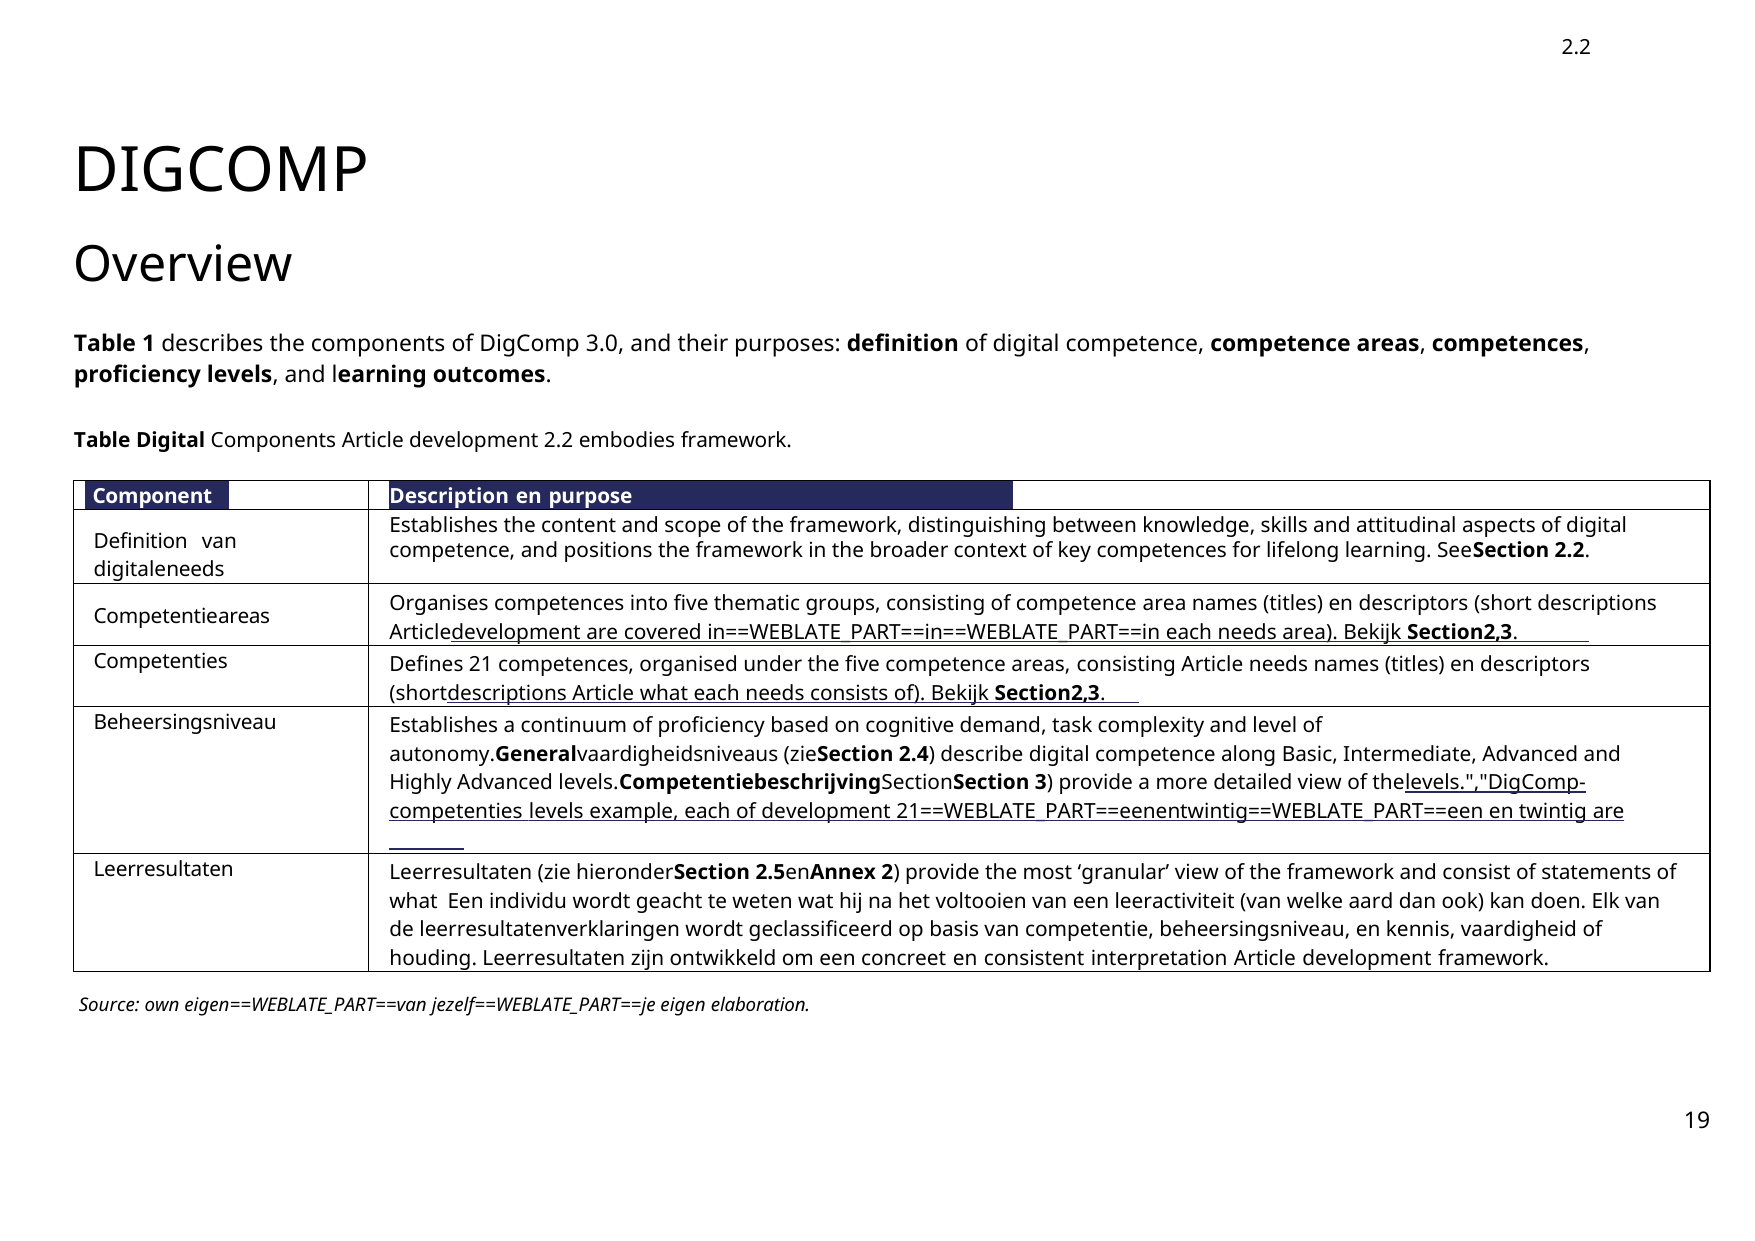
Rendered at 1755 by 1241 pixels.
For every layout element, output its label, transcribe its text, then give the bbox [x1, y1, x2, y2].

text Table 1 describes the components of DigComp 3.0, and their purposes: definition of digital competence, competence areas, competences, proficiency levels, and learning outcomes. [74, 327, 1710, 390]
table_cell Leerresultaten (zie hieronderSection 2.5enAnnex 2) provide the most ‘granular’ view of the framework and consist of statements of what Een individu wordt geacht te weten wat hij na het voltooien van een leeractiviteit (van welke aard dan ook) kan doen. Elk van de leerresultatenverklaringen wordt geclassificeerd op basis van competentie, beheersingsniveau, en kennis, vaardigheid of houding. Leerresultaten zijn ontwikkeld om een concreet en consistent interpretation Article development framework. [369, 854, 1709, 971]
text Source: own eigen==WEBLATE_PART==van jezelf==WEBLATE_PART==je eigen elaboration. [78, 992, 1710, 1017]
table_cell Leerresultaten [74, 854, 368, 971]
table_cell Competenties [74, 646, 368, 706]
table_header Description en purpose [369, 481, 1709, 509]
table_cell Competentieareas [74, 584, 368, 645]
table_cell Beheersingsniveau [74, 707, 368, 853]
text Table Digital Components Article development 2.2 embodies framework. [74, 425, 1710, 453]
table_cell Organises competences into five thematic groups, consisting of competence area names (titles) en descriptors (short descriptions Articledevelopment are covered in==WEBLATE_PART==in==WEBLATE_PART==in each needs area). Bekijk Section2,3. [369, 584, 1709, 645]
table_header Component [74, 481, 368, 509]
subtitle DIGCOMP [74, 125, 1710, 210]
table_cell Establishes a continuum of proficiency based on cognitive demand, task complexity and level of autonomy.Generalvaardigheidsniveaus (zieSection 2.4) describe digital competence along Basic, Intermediate, Advanced and Highly Advanced levels.CompetentiebeschrijvingSectionSection 3) provide a more detailed view of thelevels.","DigComp-competenties levels example, each of development 21==WEBLATE_PART==eenentwintig==WEBLATE_PART==een en twintig are [369, 707, 1709, 853]
table_cell Establishes the content and scope of the framework, distinguishing between knowledge, skills and attitudinal aspects of digital competence, and positions the framework in the broader context of key competences for lifelong learning. SeeSection 2.2. [369, 510, 1709, 583]
subtitle Overview [74, 228, 1710, 296]
table_cell Definition van digitaleneeds [74, 510, 368, 583]
table_cell Defines 21 competences, organised under the five competence areas, consisting Article needs names (titles) en descriptors (shortdescriptions Article what each needs consists of). Bekijk Section2,3. [369, 646, 1709, 706]
